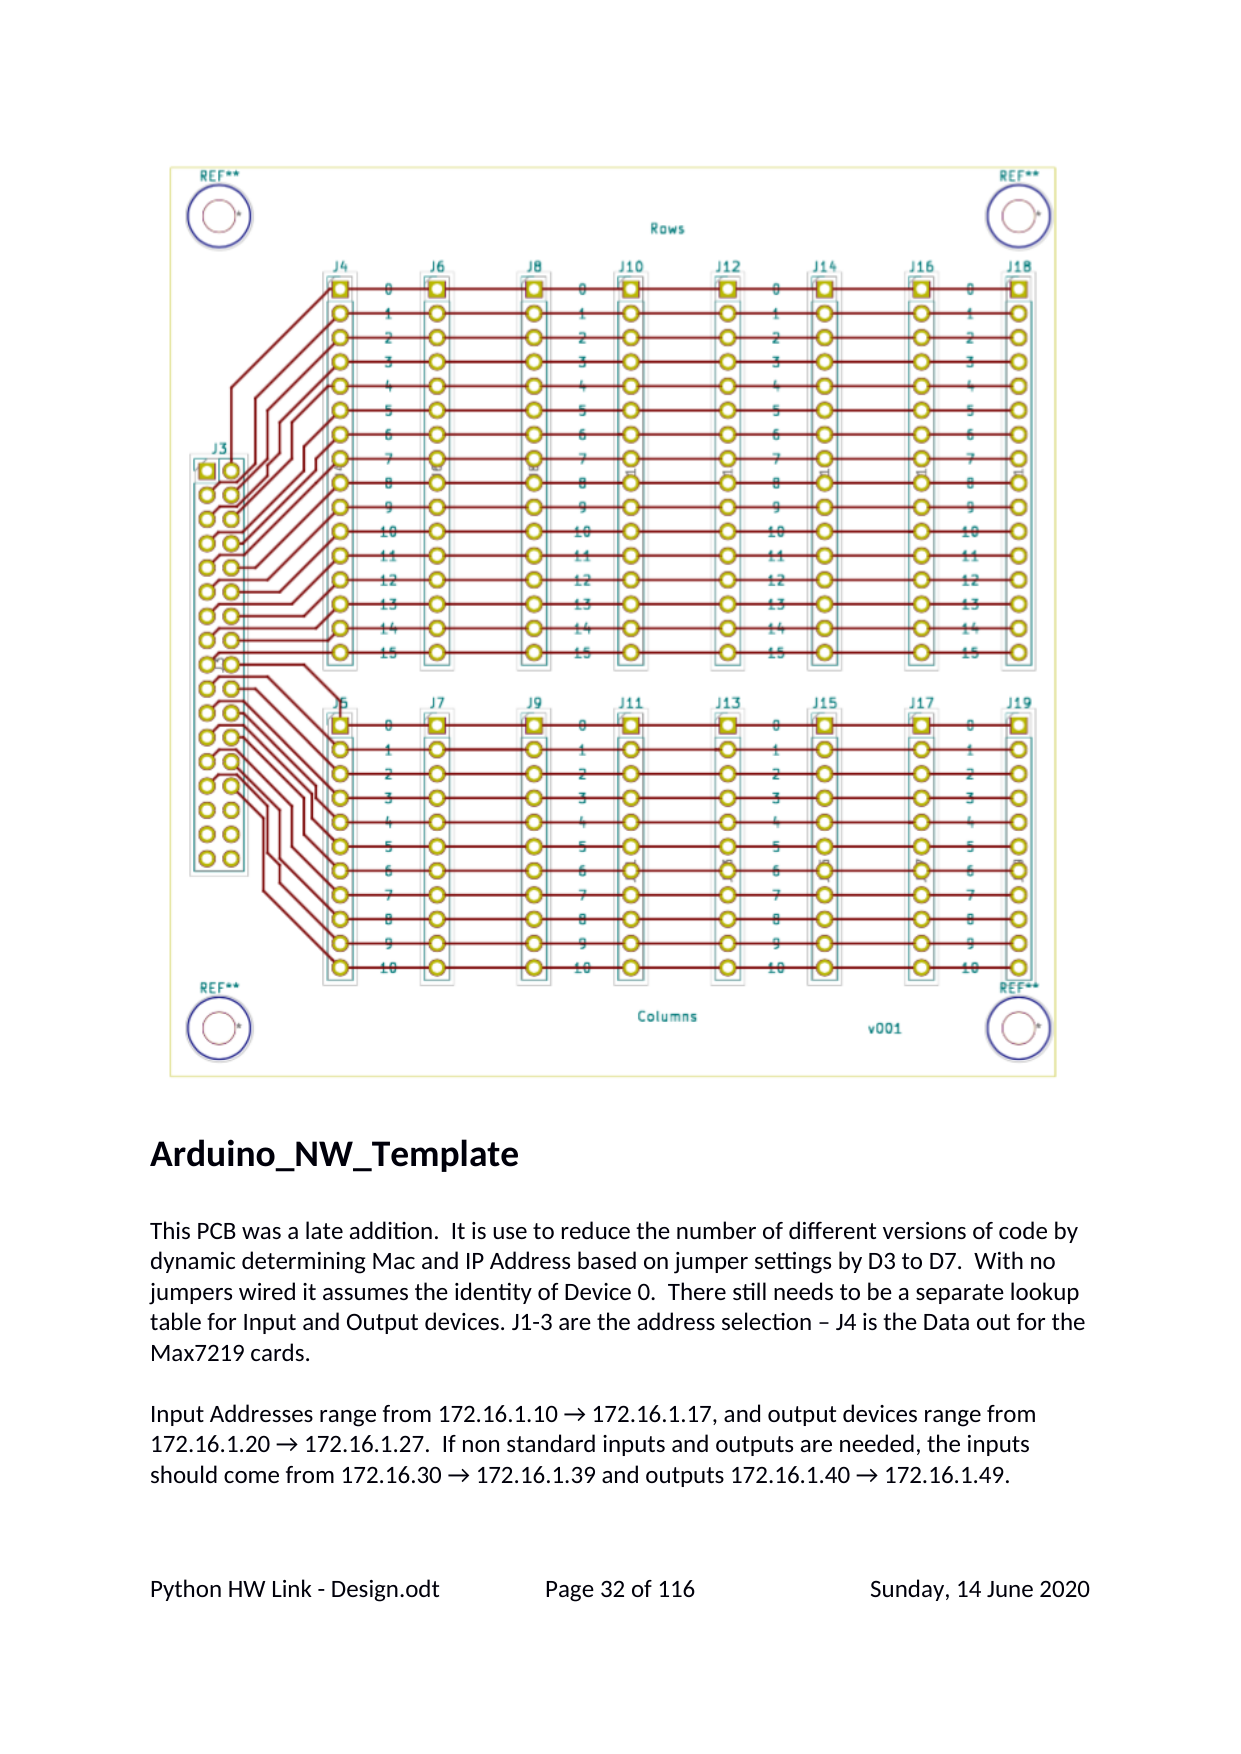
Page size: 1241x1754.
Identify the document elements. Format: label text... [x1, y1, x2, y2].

picture [150, 150, 1091, 1093]
text This PCB was a late addition. It is use to reduce the number of different versions of code by dynamic determining Mac and IP Address based on jumper settings by D3 to D7. With no jumpers wired it assumes the identity of Device 0. There still needs to be a separate lookup table for Input and Output devices. J1-3 are the address selection – J4 is the Data out for the Max7219 cards. [150, 1215, 1090, 1368]
text Input Addresses range from 172.16.1.10 → 172.16.1.17, and output devices range from 172.16.1.20 → 172.16.1.27. If non standard inputs and outputs are needed, the inputs should come from 172.16.30 → 172.16.1.39 and outputs 172.16.1.40 → 172.16.1.49. [150, 1398, 1090, 1490]
subtitle Arduino_NW_Template [150, 1130, 1090, 1176]
